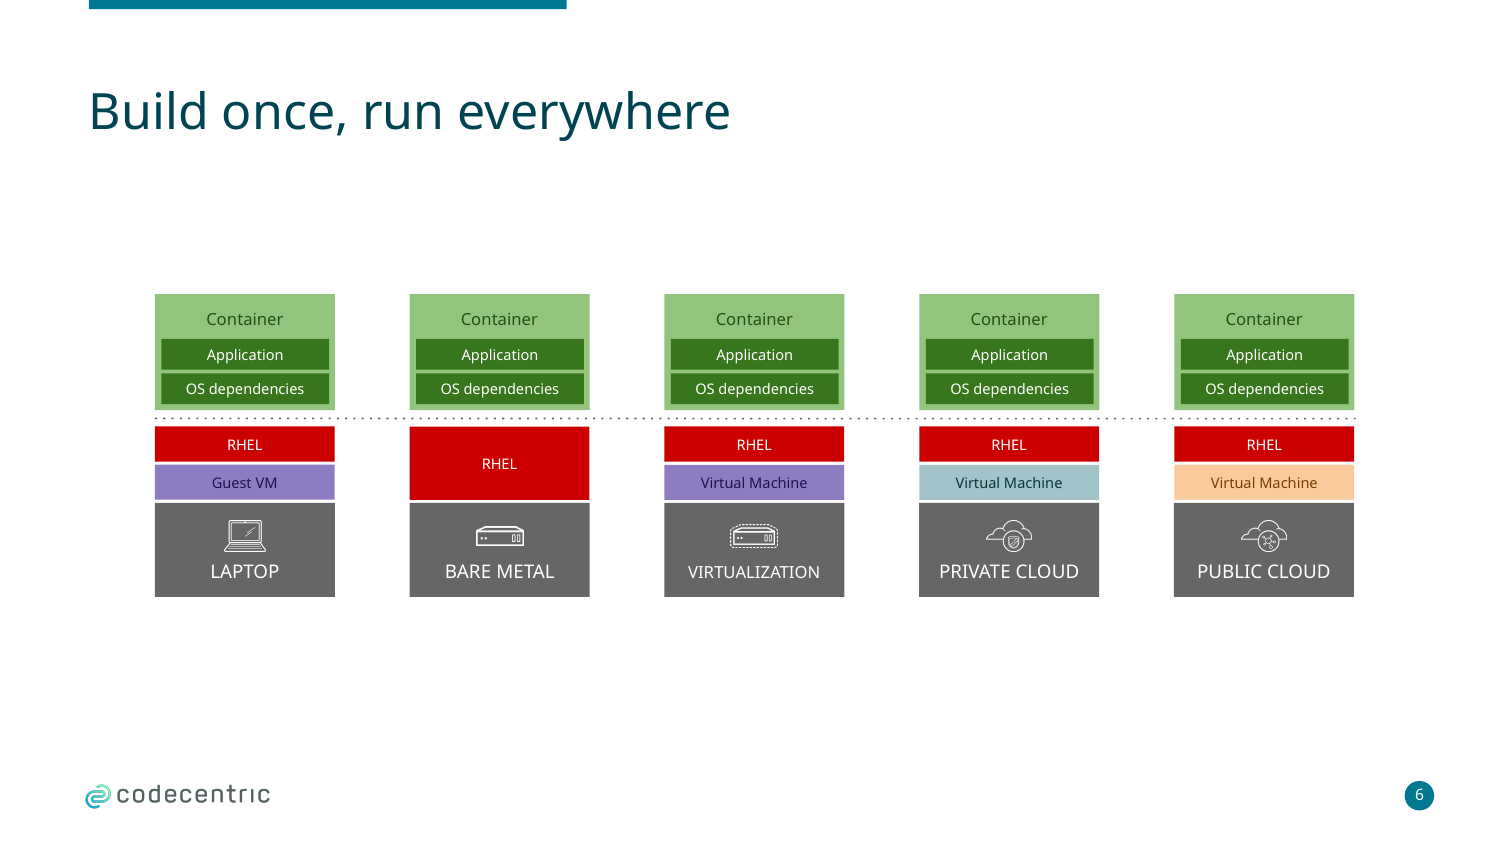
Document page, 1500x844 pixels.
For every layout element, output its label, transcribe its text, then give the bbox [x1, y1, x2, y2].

text_box RHEL [409, 426, 590, 500]
text_box RHEL [1174, 426, 1355, 462]
picture [224, 520, 266, 552]
text_box PUBLIC CLOUD [1173, 502, 1354, 597]
picture [476, 526, 524, 546]
text_box Application [161, 338, 330, 370]
text_box Guest VM [154, 464, 335, 500]
text_box LAPTOP [154, 502, 335, 597]
text_box Application [925, 338, 1094, 370]
text_box OS dependencies [416, 373, 584, 405]
picture [986, 520, 1032, 552]
text_box Virtual Machine [664, 464, 845, 500]
text_box RHEL [664, 426, 845, 462]
text_box Container [919, 294, 1100, 411]
text_box Container [409, 294, 590, 411]
text_box Container [1174, 294, 1355, 411]
picture [1241, 520, 1287, 552]
text_box BARE METAL [409, 502, 590, 597]
text_box OS dependencies [1180, 373, 1349, 405]
text_box OS dependencies [161, 373, 330, 405]
text_box Virtual Machine [919, 464, 1100, 500]
text_box Application [416, 338, 584, 370]
text_box Virtual Machine [1174, 464, 1355, 500]
text_box Application [670, 338, 839, 370]
text_box Application [1180, 338, 1349, 370]
picture [65, 763, 289, 828]
text_box Container [154, 294, 335, 411]
text_box PRIVATE CLOUD [919, 502, 1100, 597]
slide_number [1396, 783, 1443, 808]
title Build once, run everywhere [88, 86, 1397, 152]
text_box OS dependencies [670, 373, 839, 405]
text_box RHEL [154, 426, 335, 462]
text_box VIRTUALIZATION [664, 502, 845, 597]
text_box OS dependencies [925, 373, 1094, 405]
picture [730, 524, 778, 548]
text_box Container [664, 294, 845, 411]
text_box RHEL [919, 426, 1100, 462]
